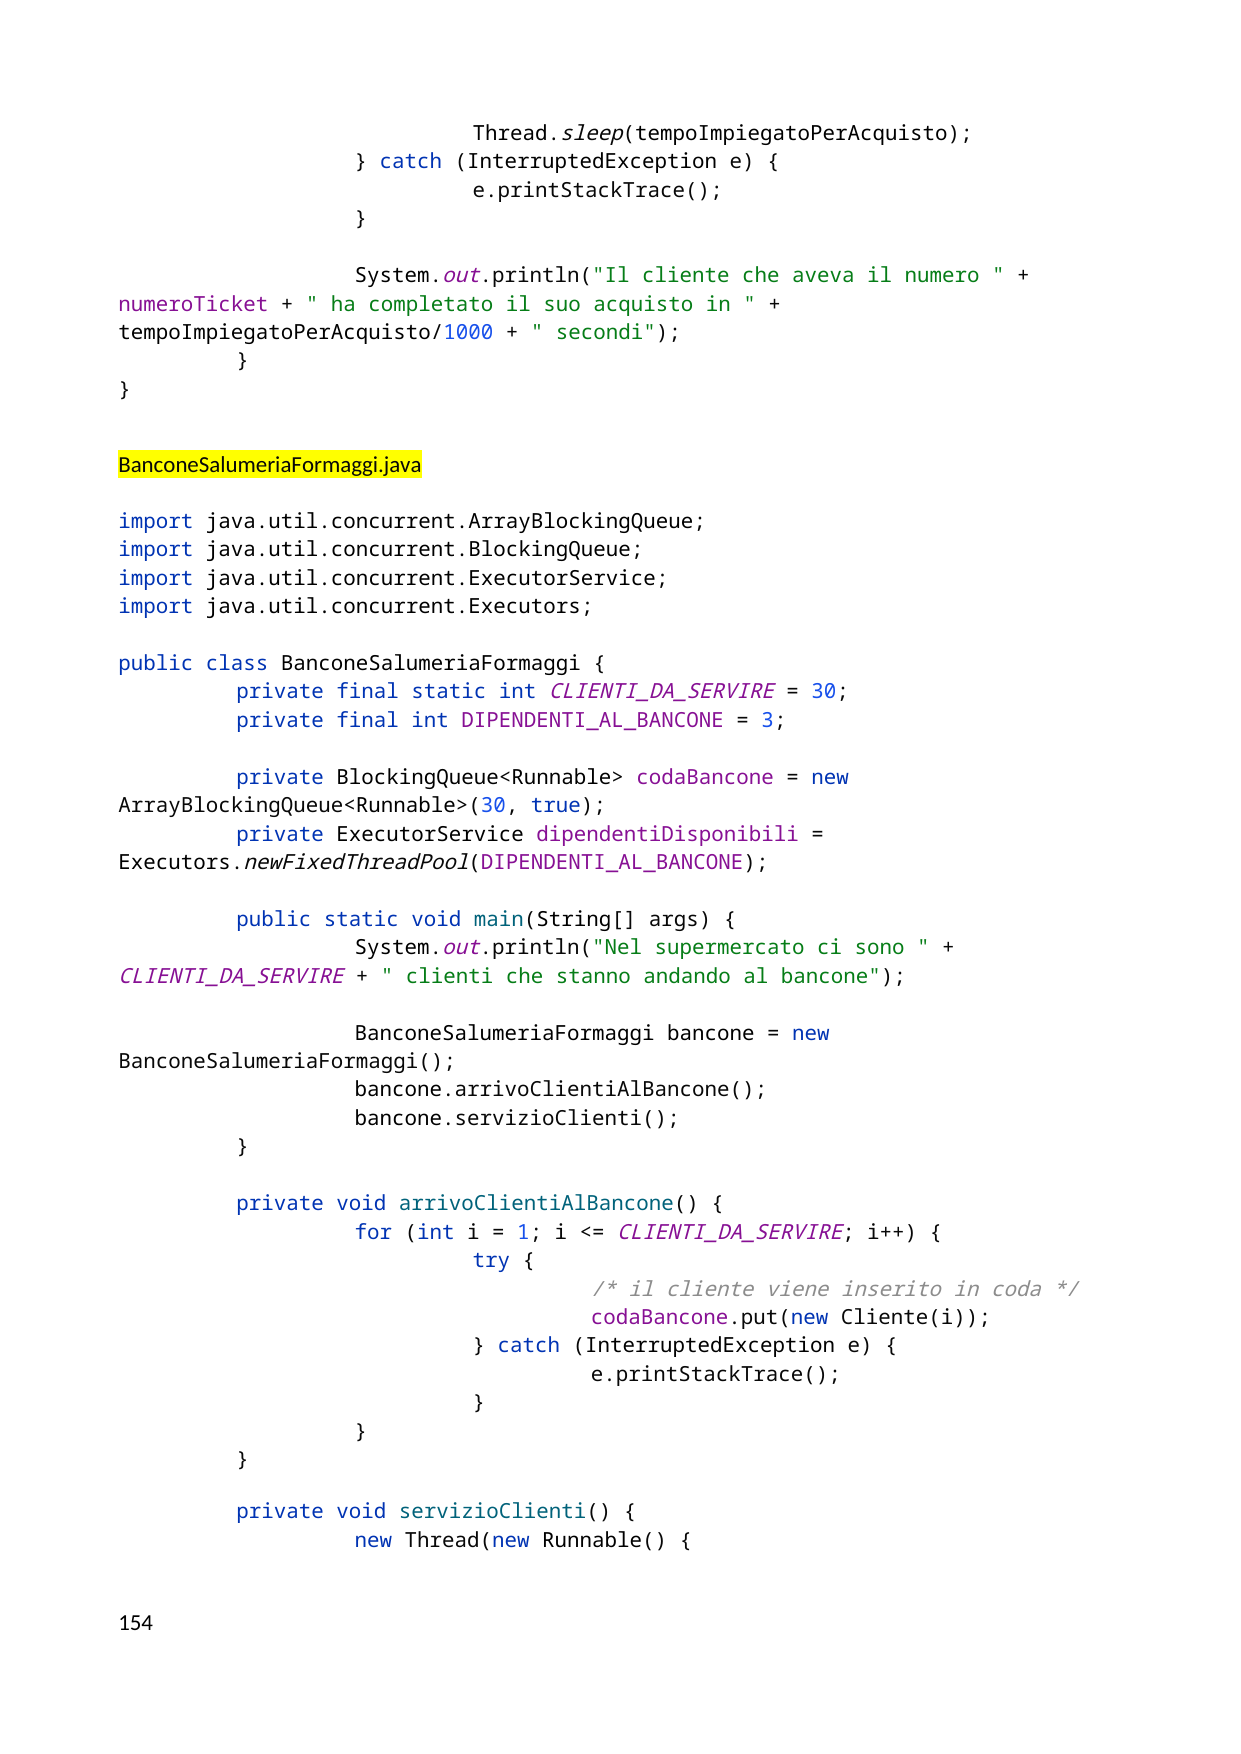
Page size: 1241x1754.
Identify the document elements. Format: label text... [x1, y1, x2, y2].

text import java.util.concurrent.ArrayBlockingQueue; import java.util.concurrent.BlockingQueue; import java.util.concurrent.ExecutorService; import java.util.concurrent.Executors; public class BanconeSalumeriaFormaggi { private final static int CLIENTI_DA_SERVIRE = 30; private final int DIPENDENTI_AL_BANCONE = 3; private BlockingQueue<Runnable> codaBancone = new ArrayBlockingQueue<Runnable>(30, true); private ExecutorService dipendentiDisponibili = Executors.newFixedThreadPool(DIPENDENTI_AL_BANCONE); public static void main(String[] args) { System.out.println("Nel supermercato ci sono " + CLIENTI_DA_SERVIRE + " clienti che stanno andando al bancone"); BanconeSalumeriaFormaggi bancone = new BanconeSalumeriaFormaggi(); bancone.arrivoClientiAlBancone(); bancone.servizioClienti(); } private void arrivoClientiAlBancone() { for (int i = 1; i <= CLIENTI_DA_SERVIRE; i++) { try { /* il cliente viene inserito in coda */ codaBancone.put(new Cliente(i)); } catch (InterruptedException e) { e.printStackTrace(); } } } private void servizioClienti() { new Thread(new Runnable() { [118, 506, 1122, 1553]
text BanconeSalumeriaFormaggi.java [118, 450, 1122, 478]
text Thread.sleep(tempoImpiegatoPerAcquisto); } catch (InterruptedException e) { e.printStackTrace(); } System.out.println("Il cliente che aveva il numero " + numeroTicket + " ha completato il suo acquisto in " + tempoImpiegatoPerAcquisto/1000 + " secondi"); } } [118, 118, 1122, 402]
